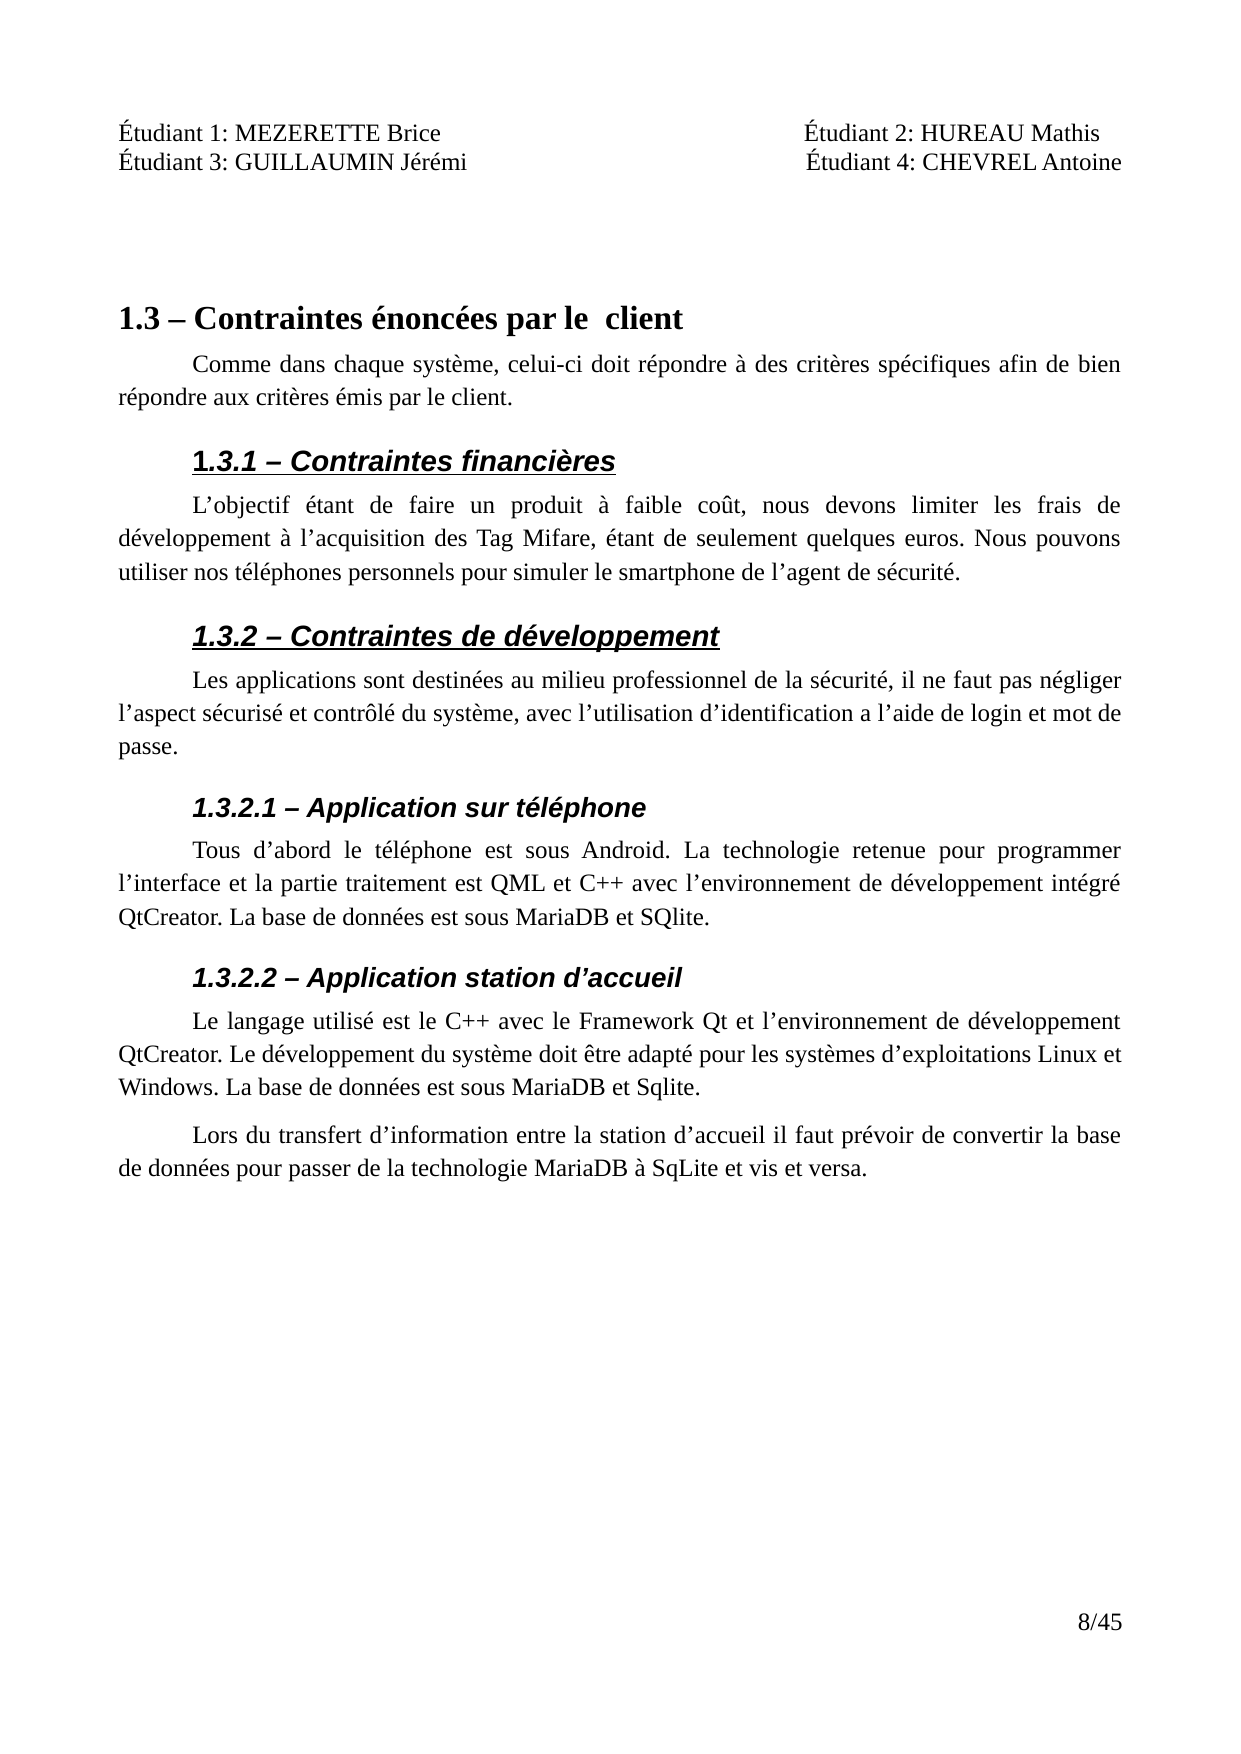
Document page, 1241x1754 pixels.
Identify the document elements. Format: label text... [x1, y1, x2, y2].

text L’objectif étant de faire un produit à faible coût, nous devons limiter les frais de développement à l’acquisition des Tag Mifare, étant de seulement quelques euros. Nous pouvons utiliser nos téléphones personnels pour simuler le smartphone de l’agent de sécurité. [118, 491, 1122, 585]
text Les applications sont destinées au milieu professionnel de la sécurité, il ne faut pas négliger l’aspect sécurisé et contrôlé du système, avec l’utilisation d’identification a l’aide de login et mot de passe. [118, 665, 1122, 760]
text Tous d’abord le téléphone est sous Android. La technologie retenue pour programmer l’interface et la partie traitement est QML et C++ avec l’environnement de développement intégré QtCreator. La base de données est sous MariaDB et SQlite. [118, 836, 1122, 930]
subtitle 1.3.2.2 – Application station d’accueil [118, 962, 1122, 993]
text Comme dans chaque système, celui-ci doit répondre à des critères spécifiques afin de bien répondre aux critères émis par le client. [118, 349, 1122, 411]
text Lors du transfert d’information entre la station d’accueil il faut prévoir de convertir la base de données pour passer de la technologie MariaDB à SqLite et vis et versa. [118, 1120, 1122, 1181]
subtitle 1.3.2.1 – Application sur téléphone [118, 791, 1122, 823]
subtitle 1.3 – Contraintes énoncées par le client [118, 298, 1122, 337]
subtitle 1.3.1 – Contraintes financières [118, 444, 1122, 478]
text Le langage utilisé est le C++ avec le Framework Qt et l’environnement de développement QtCreator. Le développement du système doit être adapté pour les systèmes d’exploitations Linux et Windows. La base de données est sous MariaDB et Sqlite. [118, 1006, 1122, 1101]
subtitle 1.3.2 – Contraintes de développement [118, 619, 1122, 652]
